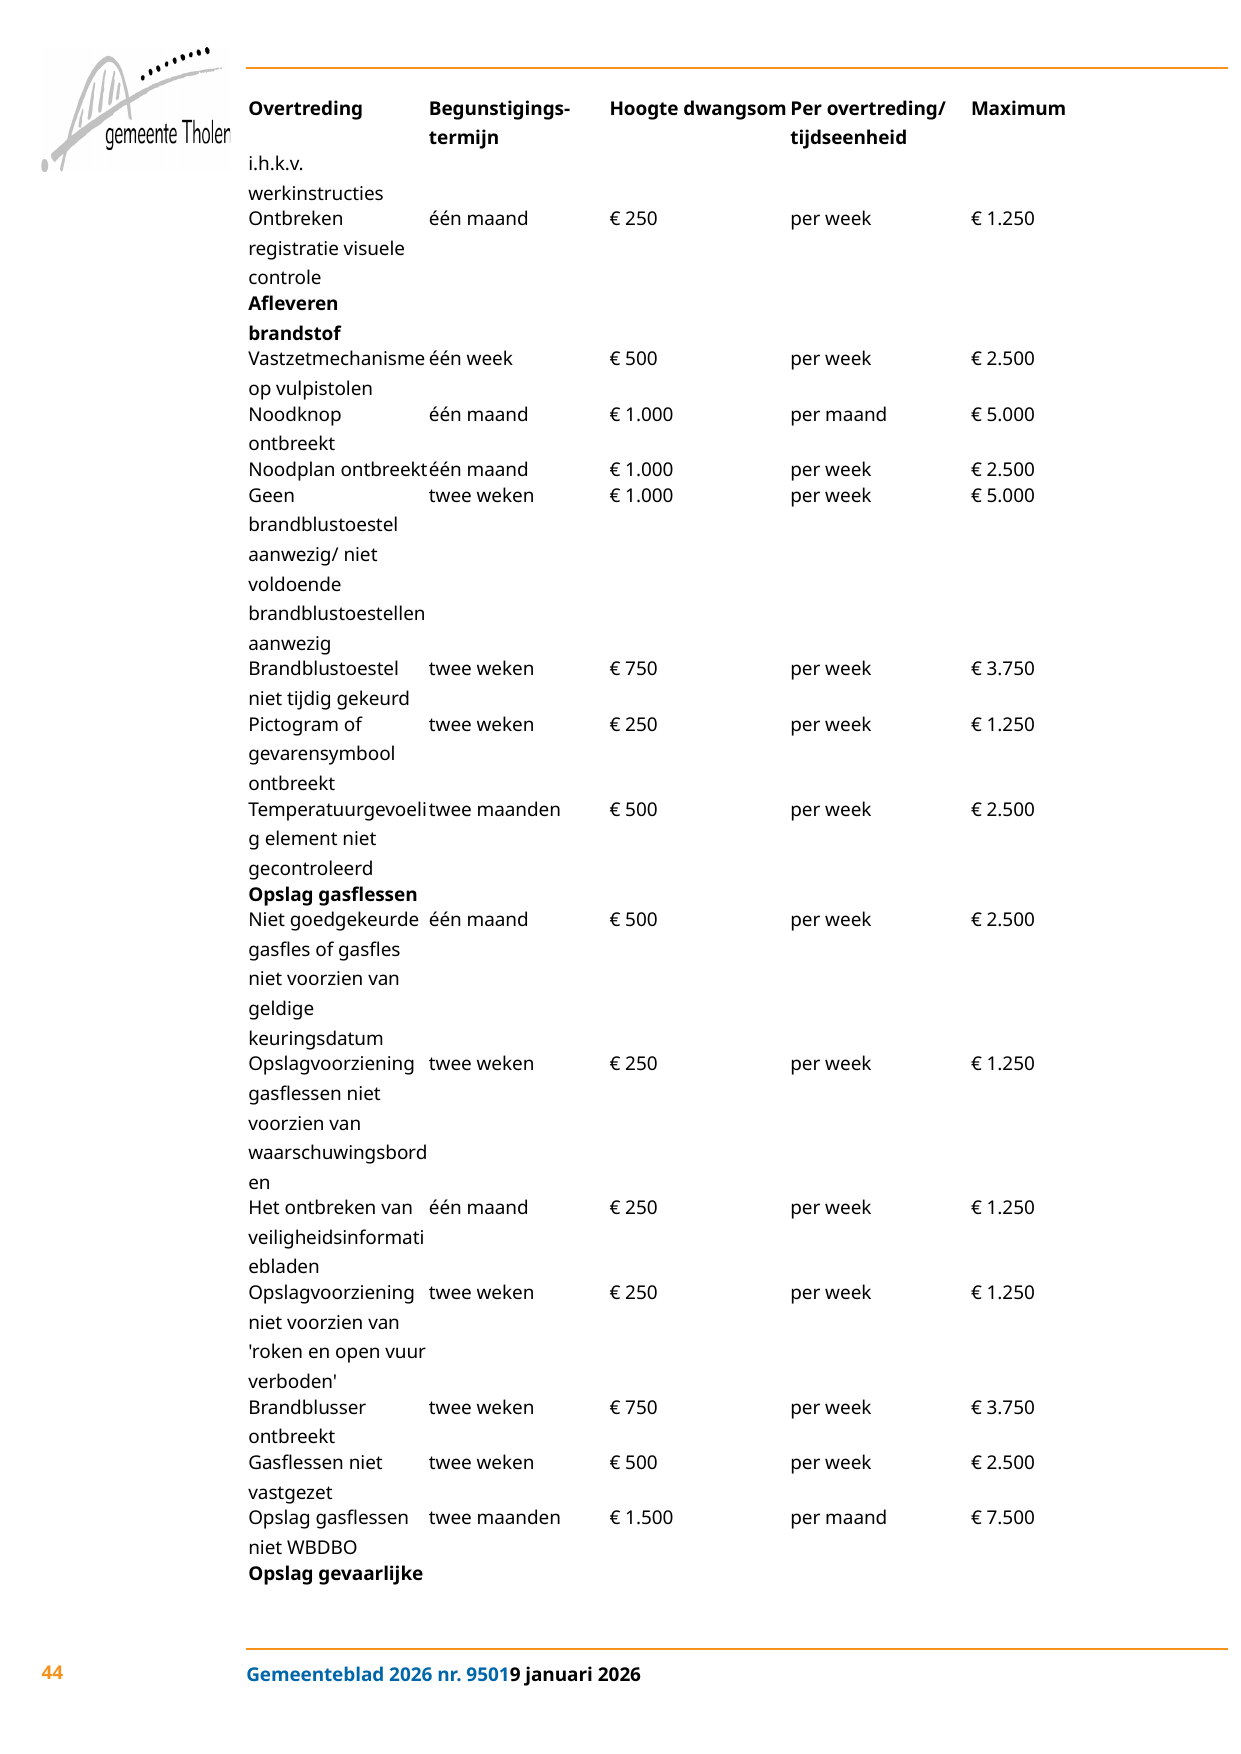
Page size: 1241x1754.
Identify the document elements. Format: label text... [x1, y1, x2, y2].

table_cell twee weken [429, 656, 609, 711]
table_cell twee weken [429, 1449, 609, 1504]
table_cell € 500 [609, 346, 790, 401]
table_cell € 500 [609, 1449, 790, 1504]
table_cell € 750 [609, 656, 790, 711]
table_cell per week [790, 456, 971, 482]
table_cell per maand [790, 401, 971, 456]
table_cell [971, 1560, 1152, 1586]
table_cell per week [790, 906, 971, 1051]
table_cell [971, 290, 1152, 346]
table_cell twee weken [429, 482, 609, 656]
table_cell Niet goedgekeurde gasfles of gasfles niet voorzien van geldige keuringsdatum [248, 906, 429, 1051]
table_cell [609, 150, 790, 205]
table_cell € 250 [609, 1195, 790, 1279]
table_header Per overtreding/ tijdseenheid [790, 95, 971, 150]
table_cell per week [790, 482, 971, 656]
table_cell [790, 150, 971, 205]
table_cell € 250 [609, 1051, 790, 1194]
table_cell Opslag gevaarlijke [248, 1560, 429, 1586]
table_cell € 1.250 [971, 1280, 1152, 1394]
table_cell € 500 [609, 906, 790, 1051]
table_cell [609, 1560, 790, 1586]
table_cell per maand [790, 1505, 971, 1560]
table_cell Afleveren brandstof [248, 290, 429, 346]
table_cell Noodplan ontbreekt [248, 456, 429, 482]
table_cell Opslagvoorziening niet voorzien van 'roken en open vuur verboden' [248, 1280, 429, 1394]
table_cell € 7.500 [971, 1505, 1152, 1560]
table_cell [790, 1560, 971, 1586]
table_cell twee weken [429, 1280, 609, 1394]
table_cell € 1.500 [609, 1505, 790, 1560]
table_cell [609, 881, 790, 906]
table_cell per week [790, 1280, 971, 1394]
table_cell i.h.k.v. werkinstructies [248, 150, 429, 205]
table_cell Temperatuurgevoelig element niet gecontroleerd [248, 796, 429, 881]
table_cell twee weken [429, 711, 609, 796]
table_cell Brandblustoestel niet tijdig gekeurd [248, 656, 429, 711]
table_cell € 2.500 [971, 796, 1152, 881]
table_cell per week [790, 1449, 971, 1504]
table_cell € 2.500 [971, 906, 1152, 1051]
table_cell [429, 881, 609, 906]
table_cell € 3.750 [971, 656, 1152, 711]
table_cell € 1.250 [971, 1051, 1152, 1194]
table_cell Het ontbreken van veiligheidsinformatiebladen [248, 1195, 429, 1279]
table_cell € 1.000 [609, 456, 790, 482]
table_cell Opslagvoorziening gasflessen niet voorzien van waarschuwingsborden [248, 1051, 429, 1194]
table_cell [971, 150, 1152, 205]
table_cell [429, 1560, 609, 1586]
table_cell € 1.250 [971, 711, 1152, 796]
table_cell [971, 881, 1152, 906]
table_cell [429, 290, 609, 346]
table_cell twee weken [429, 1394, 609, 1449]
table_cell [790, 881, 971, 906]
table_cell Pictogram of gevarensymbool ontbreekt [248, 711, 429, 796]
table_cell € 1.000 [609, 482, 790, 656]
table_cell Ontbreken registratie visuele controle [248, 205, 429, 290]
table_cell per week [790, 346, 971, 401]
table_cell per week [790, 205, 971, 290]
table_cell één maand [429, 1195, 609, 1279]
table_cell één maand [429, 456, 609, 482]
table_cell twee maanden [429, 796, 609, 881]
table_header Hoogte dwangsom [609, 95, 790, 150]
table_cell [429, 150, 609, 205]
table_cell € 2.500 [971, 346, 1152, 401]
table_cell Vastzetmechanisme op vulpistolen [248, 346, 429, 401]
table_cell € 500 [609, 796, 790, 881]
table_header Begunstigings-termijn [429, 95, 609, 150]
table_cell € 250 [609, 711, 790, 796]
table_cell € 2.500 [971, 456, 1152, 482]
table_header Maximum [971, 95, 1152, 150]
table_header Overtreding [248, 95, 429, 150]
table_cell per week [790, 796, 971, 881]
table_cell per week [790, 1195, 971, 1279]
table_cell één maand [429, 906, 609, 1051]
table_cell € 250 [609, 1280, 790, 1394]
table_cell per week [790, 1394, 971, 1449]
table_cell € 5.000 [971, 401, 1152, 456]
table_cell twee weken [429, 1051, 609, 1194]
table_cell Noodknop ontbreekt [248, 401, 429, 456]
table_cell € 2.500 [971, 1449, 1152, 1504]
table_cell € 3.750 [971, 1394, 1152, 1449]
table_cell € 750 [609, 1394, 790, 1449]
table_cell € 250 [609, 205, 790, 290]
table_cell Geen brandblustoestel aanwezig/ niet voldoende brandblustoestellen aanwezig [248, 482, 429, 656]
table_cell € 1.250 [971, 205, 1152, 290]
table_cell € 1.000 [609, 401, 790, 456]
table_cell per week [790, 711, 971, 796]
table_cell één week [429, 346, 609, 401]
picture [41, 47, 231, 172]
table_cell [790, 290, 971, 346]
table_cell € 5.000 [971, 482, 1152, 656]
table_cell één maand [429, 401, 609, 456]
table_cell één maand [429, 205, 609, 290]
table_cell [609, 290, 790, 346]
table_cell Gasflessen niet vastgezet [248, 1449, 429, 1504]
table_cell twee maanden [429, 1505, 609, 1560]
table_cell Brandblusser ontbreekt [248, 1394, 429, 1449]
table_cell Opslag gasflessen [248, 881, 429, 906]
table_cell € 1.250 [971, 1195, 1152, 1279]
table_cell Opslag gasflessen niet WBDBO [248, 1505, 429, 1560]
table_cell per week [790, 656, 971, 711]
table_cell per week [790, 1051, 971, 1194]
